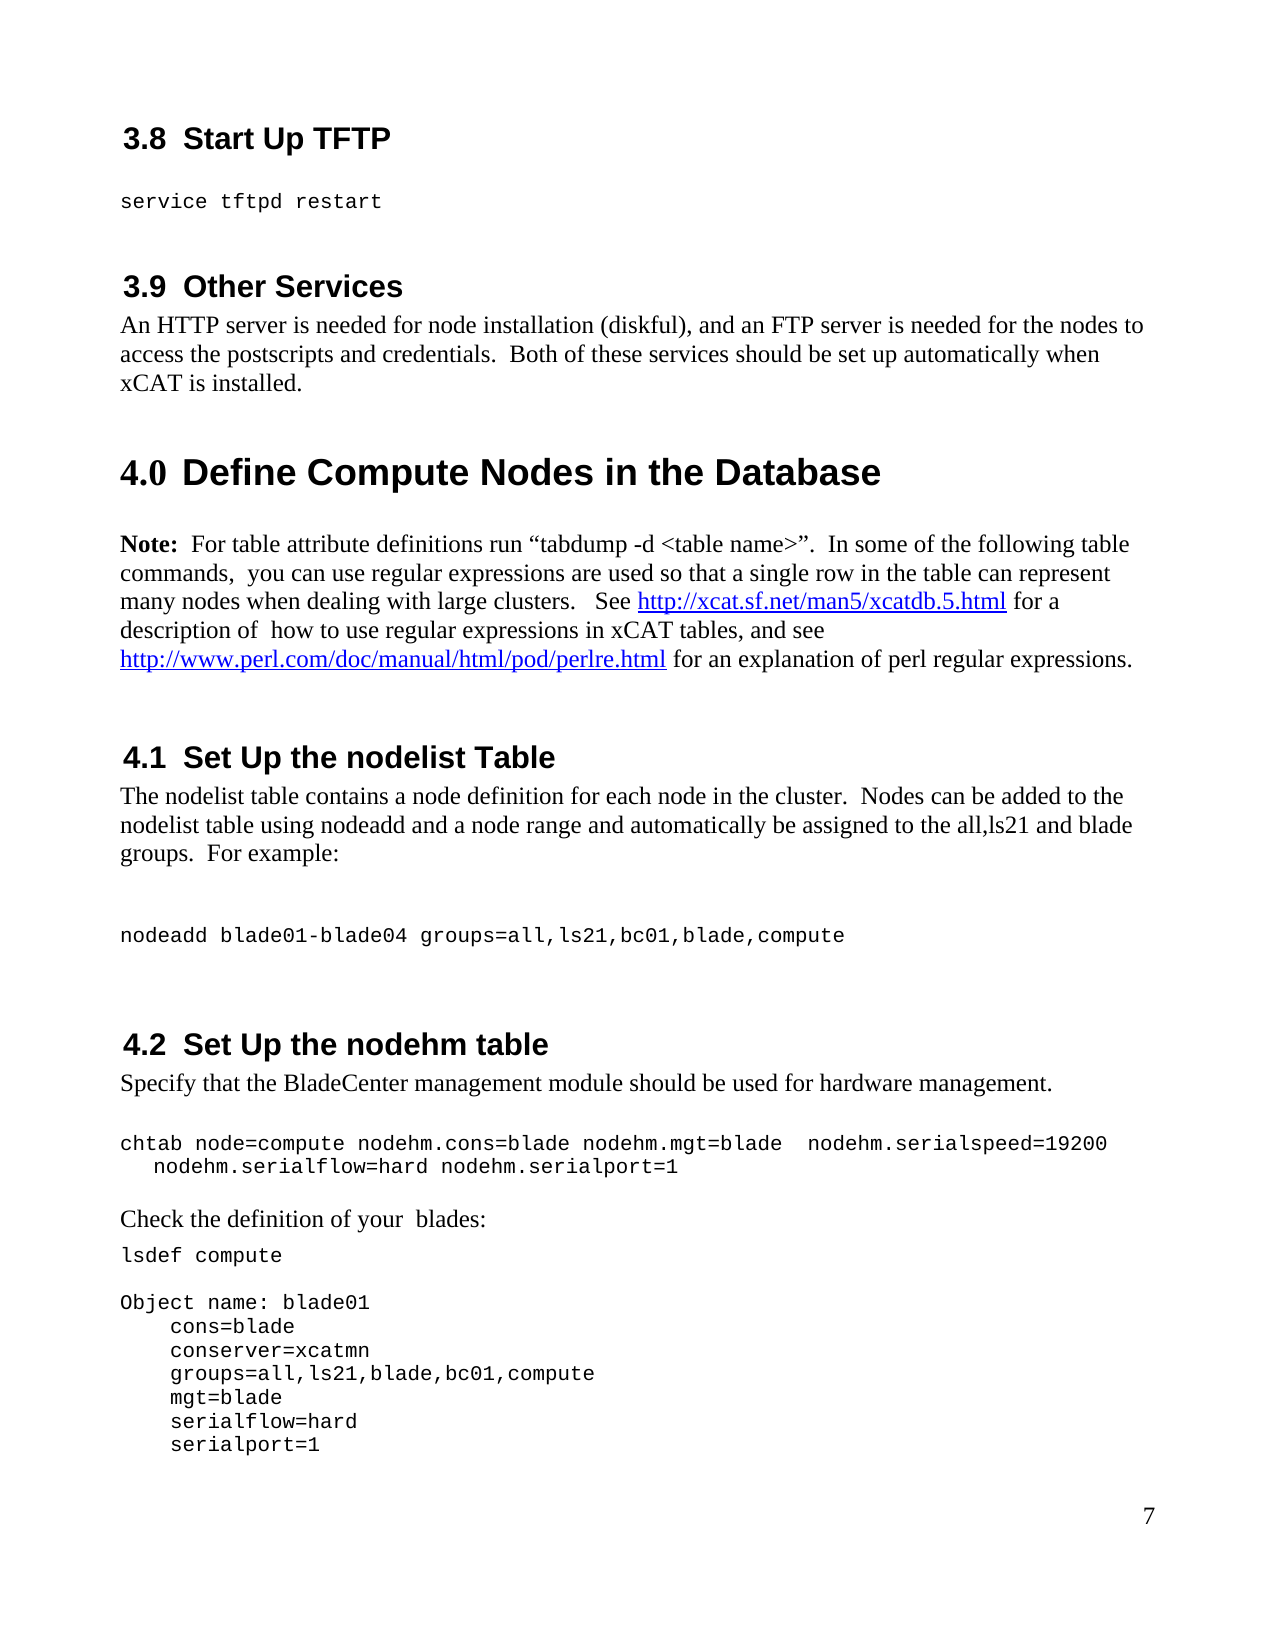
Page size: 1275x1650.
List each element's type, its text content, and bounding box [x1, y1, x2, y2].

subtitle Other Services [123, 268, 1155, 304]
text mgt=blade [120, 1387, 1155, 1411]
text Note: For table attribute definitions run “tabdump -d <table name>”. In some of the following table commands, you can use regular expressions are used so that a single row in the table can represent many nodes when dealing with large clusters. See http://xcat.sf.net/man5/xcatdb.5.html for a description of how to use regular expressions in xCAT tables, and see http://www.perl.com/doc/manual/html/pod/perlre.html for an explanation of perl regular expressions. [120, 529, 1155, 673]
text groups=all,ls21,blade,bc01,compute [120, 1363, 1155, 1387]
text nodeadd blade01-blade04 groups=all,ls21,bc01,blade,compute [120, 925, 1155, 948]
text Specify that the BladeCenter management module should be used for hardware management. [120, 1068, 1155, 1097]
text The nodelist table contains a node definition for each node in the cluster. Nodes can be added to the nodelist table using nodeadd and a node range and automatically be assigned to the all,ls21 and blade groups. For example: [120, 781, 1155, 867]
subtitle Define Compute Nodes in the Database [120, 451, 1155, 494]
text Check the definition of your blades: [120, 1204, 1155, 1233]
text serialport=1 [120, 1434, 1155, 1458]
text serialflow=hard [120, 1411, 1155, 1434]
text lsdef compute [120, 1245, 1155, 1269]
text service tftpd restart [120, 191, 1155, 214]
subtitle Set Up the nodelist Table [123, 739, 1155, 775]
text Object name: blade01 [120, 1292, 1155, 1316]
text cons=blade [120, 1316, 1155, 1340]
text An HTTP server is needed for node installation (diskful), and an FTP server is needed for the nodes to access the postscripts and credentials. Both of these services should be set up automatically when xCAT is installed. [120, 311, 1155, 397]
text chtab node=compute nodehm.cons=blade nodehm.mgt=blade nodehm.serialspeed=19200 nodehm.serialflow=hard nodehm.serialport=1 [120, 1133, 1155, 1180]
subtitle Set Up the nodehm table [123, 1026, 1155, 1062]
subtitle Start Up TFTP [123, 120, 1155, 156]
text conserver=xcatmn [120, 1340, 1155, 1363]
